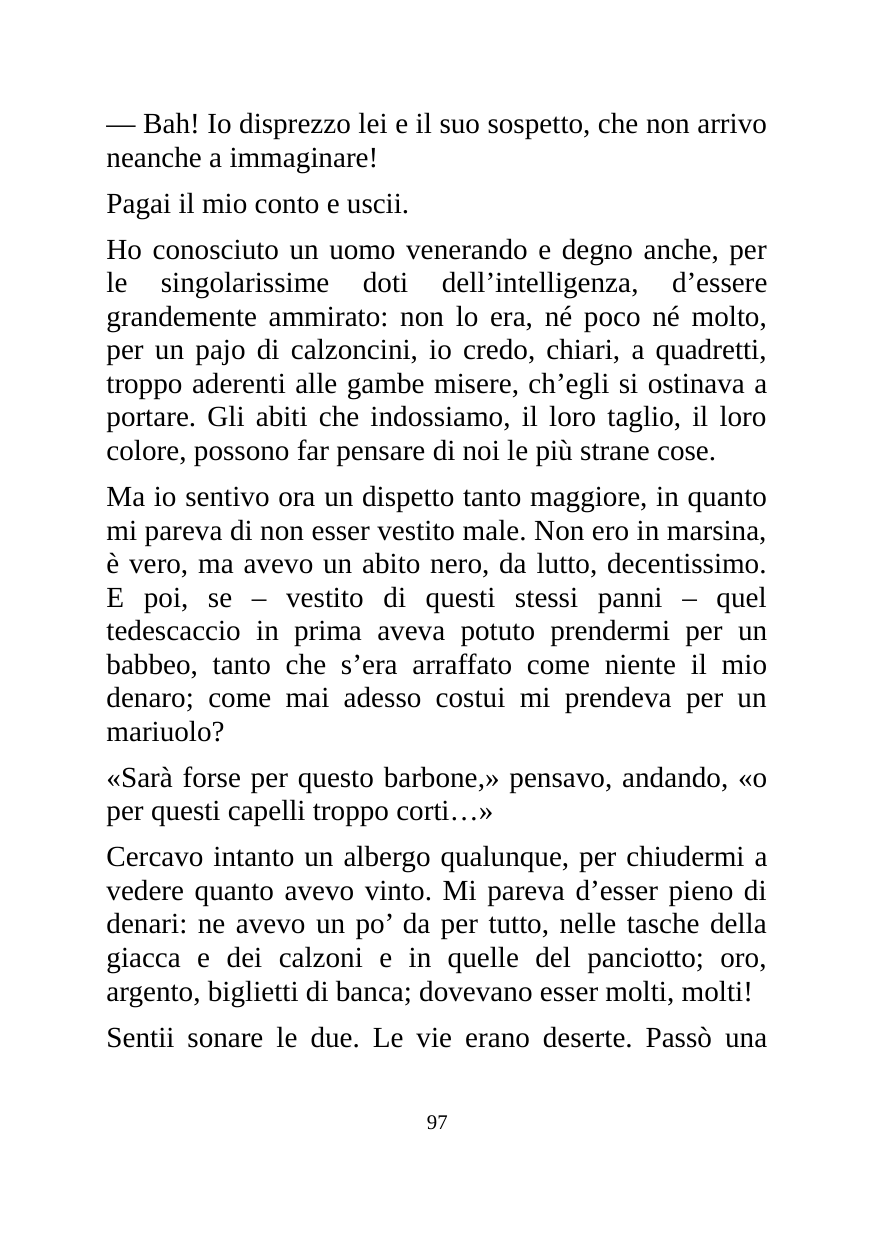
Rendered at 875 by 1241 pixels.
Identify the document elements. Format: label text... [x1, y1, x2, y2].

text Cercavo intanto un albergo qualunque, per chiudermi a vedere quanto avevo vinto. Mi pareva d’esser pieno di denari: ne avevo un po’ da per tutto, nelle tasche della giacca e dei calzoni e in quelle del panciotto; oro, argento, biglietti di banca; dovevano esser molti, molti! [106, 839, 768, 1007]
text Sentii sonare le due. Le vie erano deserte. Passò una [106, 1020, 768, 1053]
text «Sarà forse per questo barbone,» pensavo, andando, «o per questi capelli troppo corti…» [106, 760, 768, 827]
text Pagai il mio conto e uscii. [106, 186, 768, 219]
text — Bah! Io disprezzo lei e il suo sospetto, che non arrivo neanche a immaginare! [106, 106, 768, 173]
text Ho conosciuto un uomo venerando e degno anche, per le singolarissime doti dell’intelligenza, d’essere grandemente ammirato: non lo era, né poco né molto, per un pajo di calzoncini, io credo, chiari, a quadretti, troppo aderenti alle gambe misere, ch’egli si ostinava a portare. Gli abiti che indossiamo, il loro taglio, il loro colore, possono far pensare di noi le più strane cose. [106, 232, 768, 467]
text Ma io sentivo ora un dispetto tanto maggiore, in quanto mi pareva di non esser vestito male. Non ero in marsina, è vero, ma avevo un abito nero, da lutto, decentissimo. E poi, se – vestito di questi stessi panni – quel tedescaccio in prima aveva potuto prendermi per un babbeo, tanto che s’era arraffato come niente il mio denaro; come mai adesso costui mi prendeva per un mariuolo? [106, 479, 768, 747]
